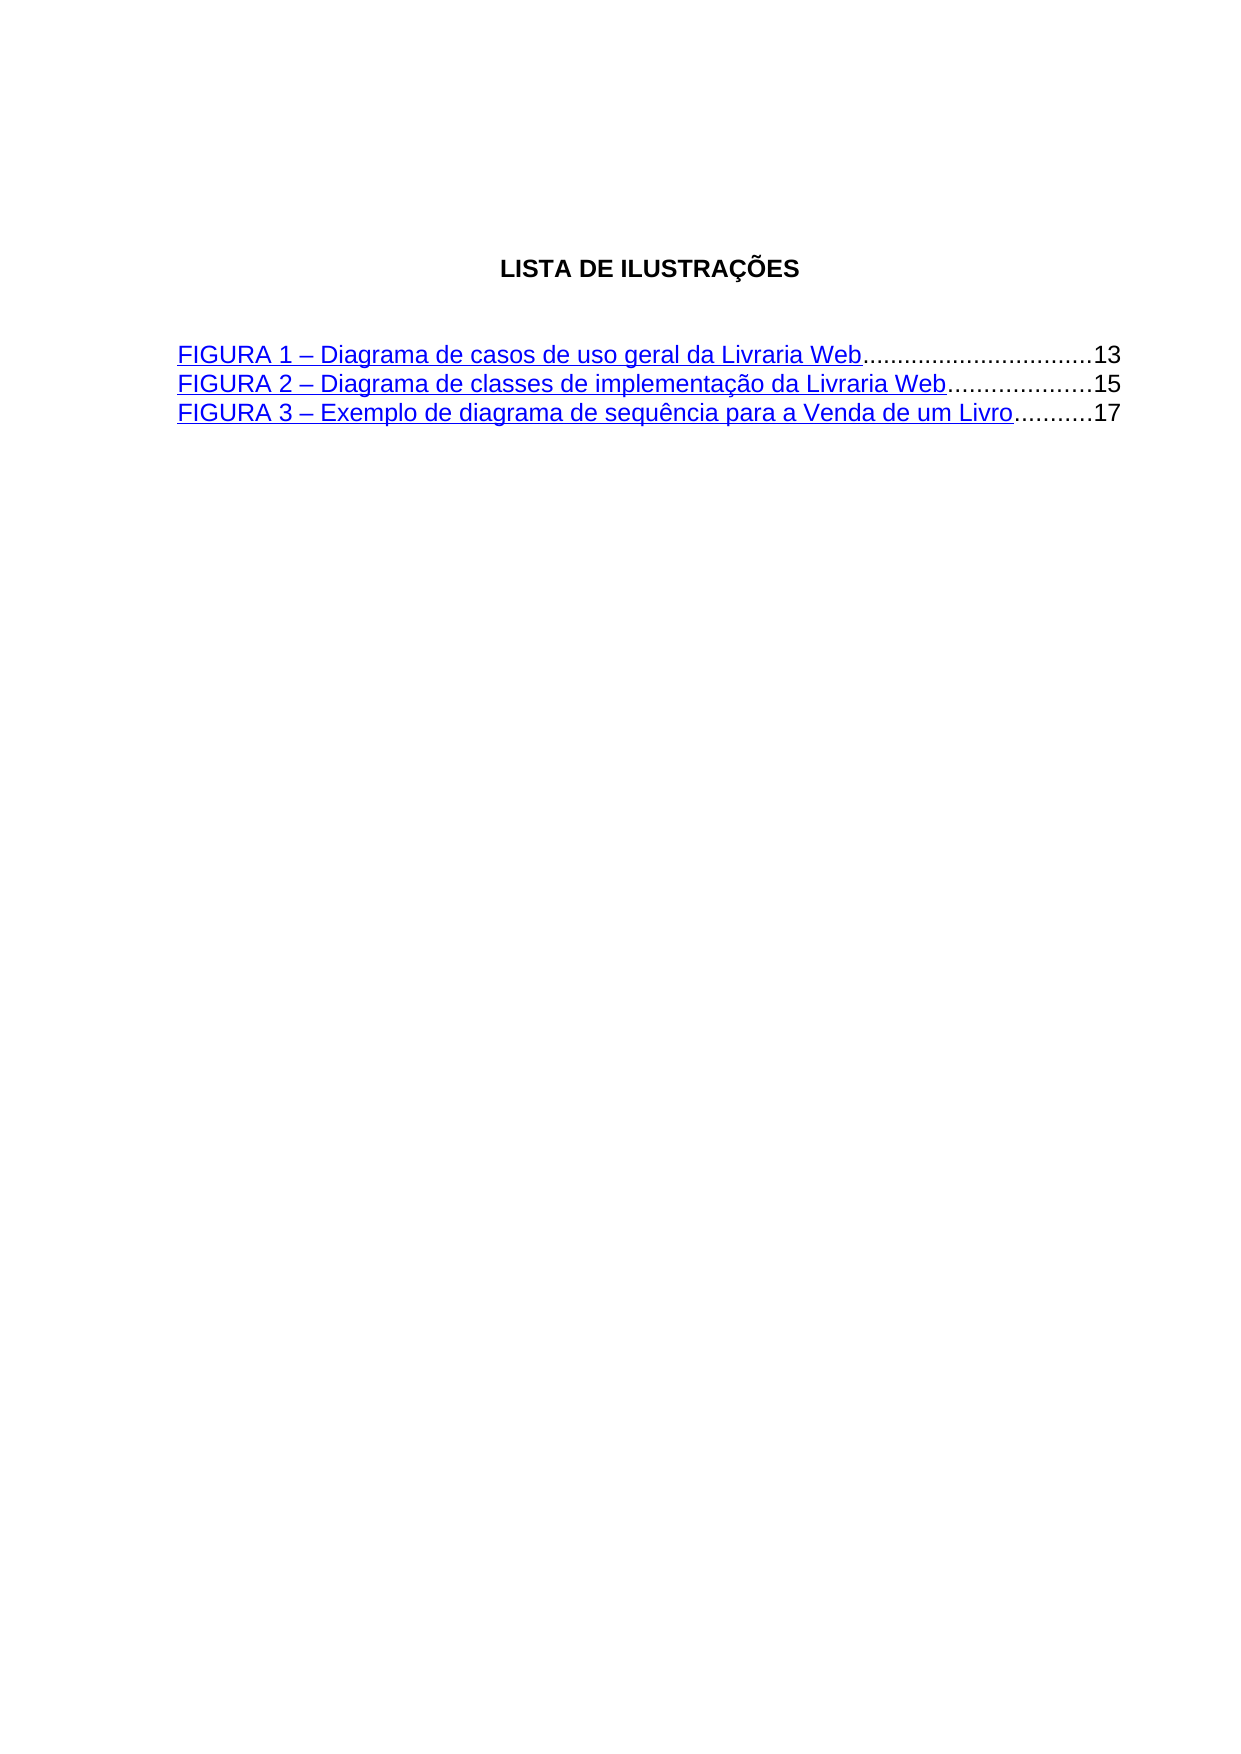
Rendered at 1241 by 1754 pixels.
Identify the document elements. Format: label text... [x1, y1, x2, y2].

text LISTA DE ILUSTRAÇÕES [177, 254, 1122, 283]
text Figura 1 – Diagrama de casos de uso geral da Livraria Web 13 [177, 340, 1122, 369]
text Figura 3 – Exemplo de diagrama de sequência para a Venda de um Livro 17 [177, 398, 1122, 427]
text Figura 2 – Diagrama de classes de implementação da Livraria Web 15 [177, 369, 1122, 398]
